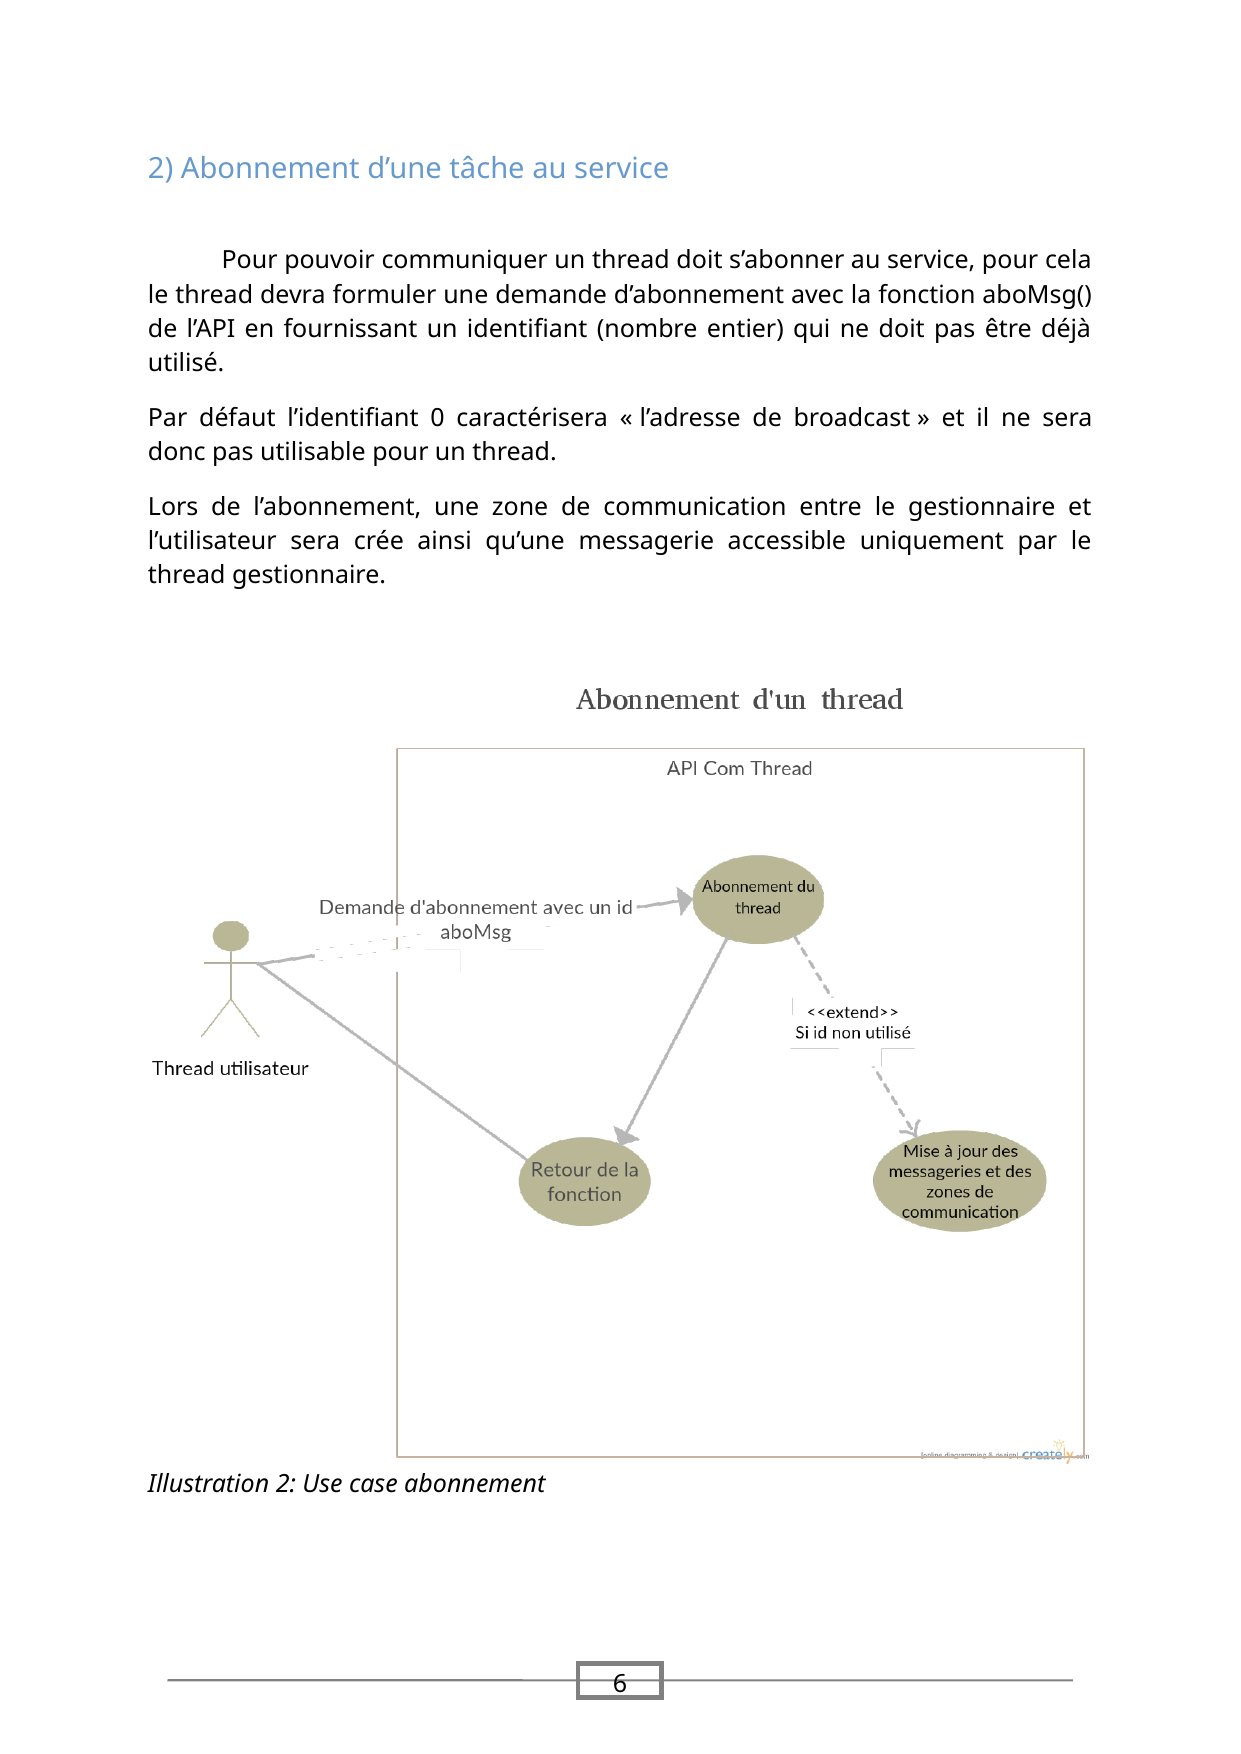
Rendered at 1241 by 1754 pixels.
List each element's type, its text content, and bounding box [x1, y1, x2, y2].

text Lors de l’abonnement, une zone de communication entre le gestionnaire et l’utilisateur sera crée ainsi qu’une messagerie accessible uniquement par le thread gestionnaire. [148, 488, 1093, 590]
text Pour pouvoir communiquer un thread doit s’abonner au service, pour cela le thread devra formuler une demande d’abonnement avec la fonction aboMsg() de l’API en fournissant un identifiant (nombre entier) qui ne doit pas être déjà utilisé. [148, 242, 1093, 378]
text Illustration 2: Use case abonnement [148, 1466, 1093, 1500]
picture [147, 642, 1093, 1466]
subtitle 2) Abonnement d’une tâche au service [148, 148, 1093, 187]
text [148, 630, 1093, 642]
text Par défaut l’identifiant 0 caractérisera « l’adresse de broadcast » et il ne sera donc pas utilisable pour un thread. [148, 399, 1093, 467]
